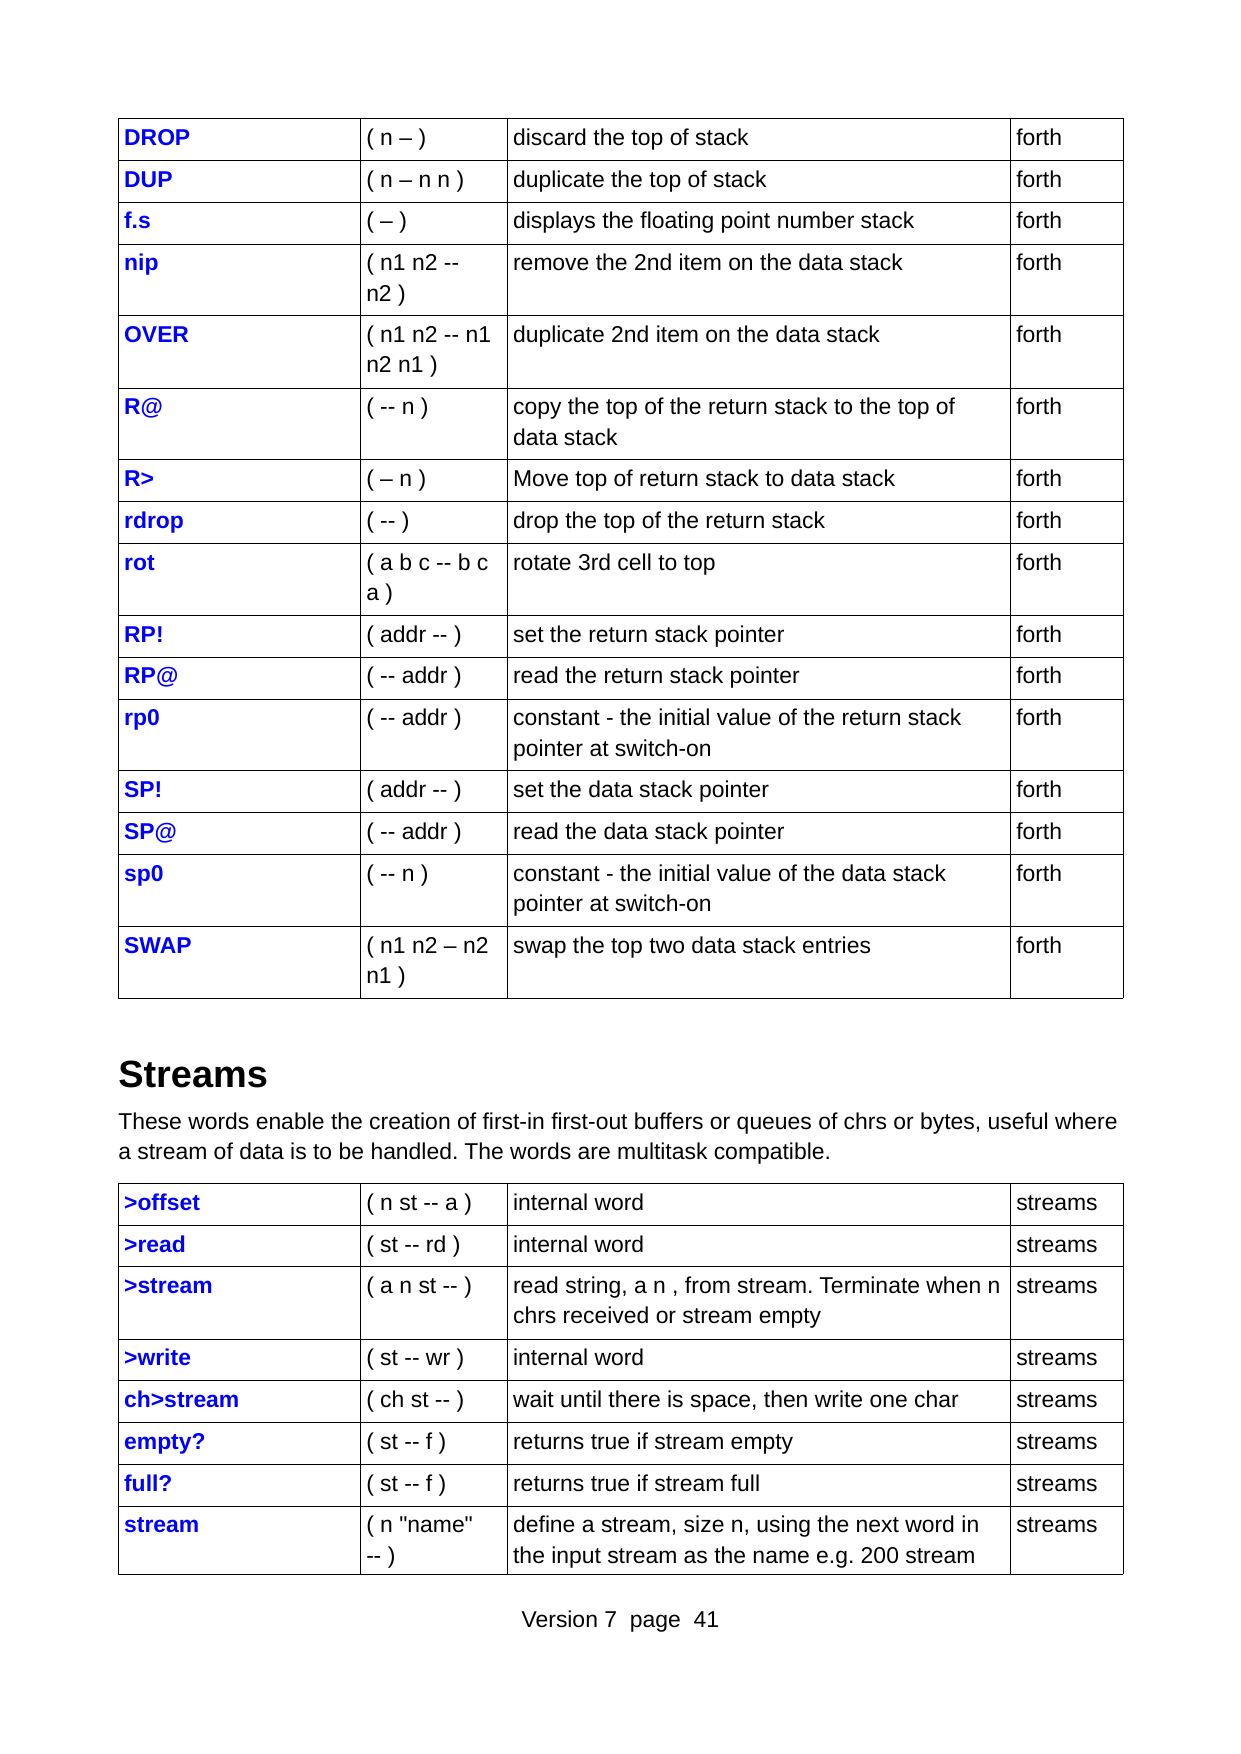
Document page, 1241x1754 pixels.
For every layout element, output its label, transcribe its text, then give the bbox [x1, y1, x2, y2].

table_cell stream [119, 1507, 360, 1574]
table_cell read the return stack pointer [508, 658, 1010, 698]
table_cell rot [119, 544, 360, 615]
table_cell DUP [119, 161, 360, 202]
table_cell SP! [119, 771, 360, 812]
table_cell ( n – n n ) [361, 161, 507, 202]
table_cell constant - the initial value of the data stack pointer at switch-on [508, 855, 1010, 926]
text These words enable the creation of first-in first-out buffers or queues of chrs or bytes, useful where a stream of data is to be handled. The words are multitask compatible. [118, 1108, 1122, 1164]
table_cell forth [1011, 316, 1123, 387]
table_cell forth [1011, 855, 1123, 926]
table_cell forth [1011, 245, 1123, 315]
table_cell sp0 [119, 855, 360, 926]
table_cell swap the top two data stack entries [508, 927, 1010, 998]
table_cell duplicate the top of stack [508, 161, 1010, 202]
table_cell forth [1011, 203, 1123, 243]
table_cell ( addr -- ) [361, 771, 507, 812]
table_cell full? [119, 1465, 360, 1506]
table_cell R@ [119, 389, 360, 459]
table_cell ( -- addr ) [361, 658, 507, 698]
table_cell ( n – ) [361, 119, 507, 160]
table_cell ( st -- f ) [361, 1423, 507, 1464]
table_cell SWAP [119, 927, 360, 998]
table_cell internal word [508, 1226, 1010, 1266]
table_cell set the data stack pointer [508, 771, 1010, 812]
table_cell forth [1011, 161, 1123, 202]
table_cell ( n1 n2 -- n2 ) [361, 245, 507, 315]
table_header internal word [508, 1184, 1010, 1225]
table_cell wait until there is space, then write one char [508, 1381, 1010, 1422]
table_cell ( -- addr ) [361, 700, 507, 770]
table_cell ( ch st -- ) [361, 1381, 507, 1422]
table_cell ( st -- wr ) [361, 1340, 507, 1380]
table_cell Move top of return stack to data stack [508, 460, 1010, 501]
table_cell forth [1011, 927, 1123, 998]
table_cell ( -- ) [361, 502, 507, 543]
table_cell read string, a n , from stream. Terminate when n chrs received or stream empty [508, 1267, 1010, 1338]
table_cell >read [119, 1226, 360, 1266]
table_cell forth [1011, 616, 1123, 657]
table_cell streams [1011, 1340, 1123, 1380]
table_cell remove the 2nd item on the data stack [508, 245, 1010, 315]
table_cell streams [1011, 1381, 1123, 1422]
table_cell constant - the initial value of the return stack pointer at switch-on [508, 700, 1010, 770]
table_cell ( – ) [361, 203, 507, 243]
table_cell forth [1011, 700, 1123, 770]
table_cell OVER [119, 316, 360, 387]
table_cell displays the floating point number stack [508, 203, 1010, 243]
table_cell rotate 3rd cell to top [508, 544, 1010, 615]
table_cell forth [1011, 389, 1123, 459]
table_cell ( -- n ) [361, 855, 507, 926]
table_header >offset [119, 1184, 360, 1225]
table_cell discard the top of stack [508, 119, 1010, 160]
table_cell ( st -- rd ) [361, 1226, 507, 1266]
table_cell forth [1011, 813, 1123, 854]
table_cell streams [1011, 1267, 1123, 1338]
table_header streams [1011, 1184, 1123, 1225]
table_cell ( -- addr ) [361, 813, 507, 854]
table_cell duplicate 2nd item on the data stack [508, 316, 1010, 387]
table_cell copy the top of the return stack to the top of data stack [508, 389, 1010, 459]
table_cell ( – n ) [361, 460, 507, 501]
table_cell streams [1011, 1226, 1123, 1266]
table_cell define a stream, size n, using the next word in the input stream as the name e.g. 200 stream [508, 1507, 1010, 1574]
table_cell read the data stack pointer [508, 813, 1010, 854]
table_cell ( a b c -- b c a ) [361, 544, 507, 615]
table_cell forth [1011, 658, 1123, 698]
table_cell forth [1011, 460, 1123, 501]
table_cell ( n1 n2 -- n1 n2 n1 ) [361, 316, 507, 387]
table_cell streams [1011, 1423, 1123, 1464]
table_cell >stream [119, 1267, 360, 1338]
table_cell ch>stream [119, 1381, 360, 1422]
table_header ( n st -- a ) [361, 1184, 507, 1225]
table_cell ( addr -- ) [361, 616, 507, 657]
table_cell rdrop [119, 502, 360, 543]
table_cell RP@ [119, 658, 360, 698]
table_cell f.s [119, 203, 360, 243]
table_cell returns true if stream empty [508, 1423, 1010, 1464]
table_cell streams [1011, 1507, 1123, 1574]
table_cell forth [1011, 771, 1123, 812]
table_cell rp0 [119, 700, 360, 770]
table_cell forth [1011, 544, 1123, 615]
table_cell streams [1011, 1465, 1123, 1506]
table_cell ( a n st -- ) [361, 1267, 507, 1338]
table_cell DROP [119, 119, 360, 160]
table_cell set the return stack pointer [508, 616, 1010, 657]
table_cell forth [1011, 119, 1123, 160]
table_cell >write [119, 1340, 360, 1380]
table_cell ( -- n ) [361, 389, 507, 459]
table_cell forth [1011, 502, 1123, 543]
table_cell SP@ [119, 813, 360, 854]
table_cell drop the top of the return stack [508, 502, 1010, 543]
table_cell RP! [119, 616, 360, 657]
table_cell nip [119, 245, 360, 315]
table_cell ( n1 n2 – n2 n1 ) [361, 927, 507, 998]
table_cell R> [119, 460, 360, 501]
table_cell returns true if stream full [508, 1465, 1010, 1506]
subtitle Streams [118, 1052, 1122, 1095]
table_cell empty? [119, 1423, 360, 1464]
table_cell ( st -- f ) [361, 1465, 507, 1506]
table_cell internal word [508, 1340, 1010, 1380]
table_cell ( n "name" -- ) [361, 1507, 507, 1574]
